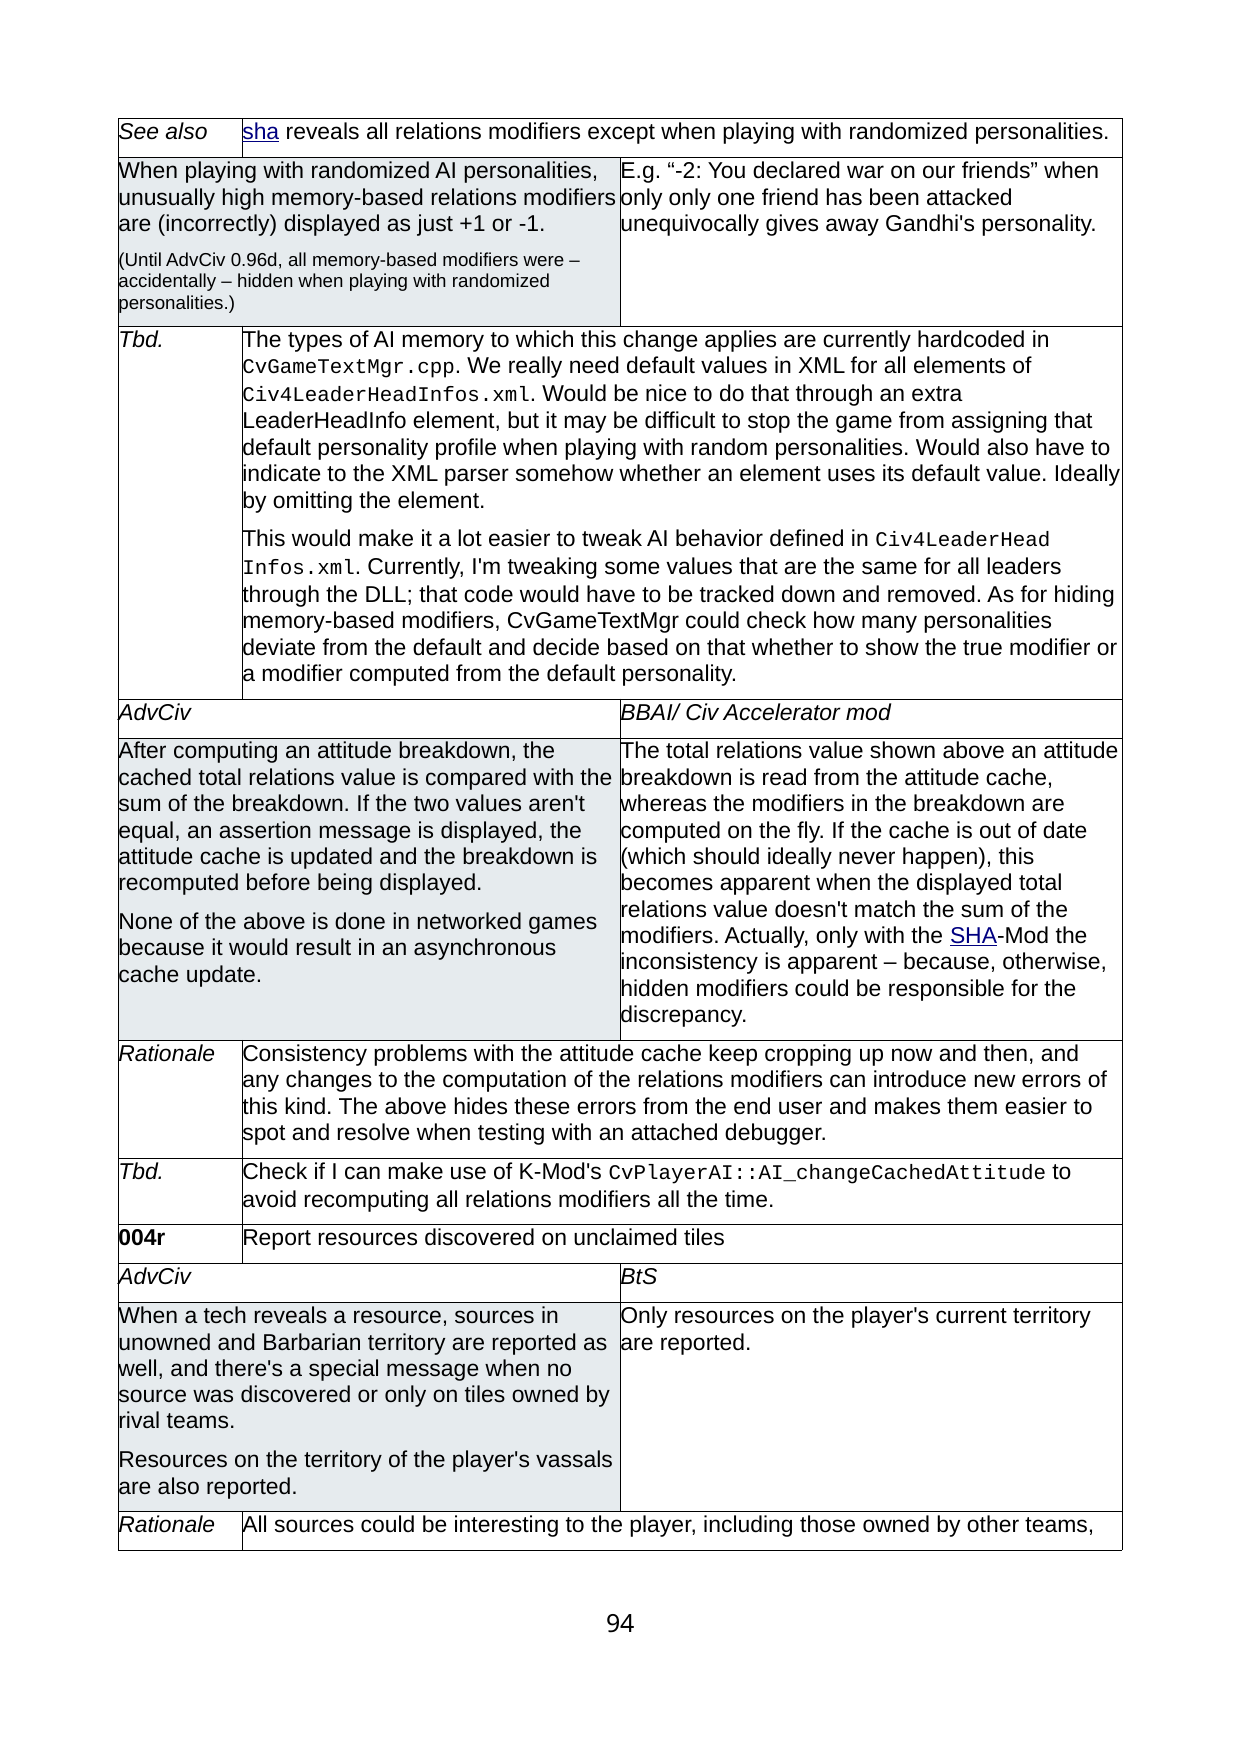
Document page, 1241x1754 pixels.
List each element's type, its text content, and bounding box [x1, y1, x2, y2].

table_cell The total relations value shown above an attitude breakdown is read from the attitude cache, whereas the modifiers in the breakdown are computed on the fly. If the cache is out of date (which should ideally never happen), this becomes apparent when the displayed total relations value doesn't match the sum of the modifiers. Actually, only with the SHA-Mod the inconsistency is apparent – because, otherwise, hidden modifiers could be responsible for the discrepancy. [621, 739, 1122, 1040]
table_cell AdvCiv [119, 1264, 620, 1302]
table_cell Rationale [119, 1512, 242, 1550]
table_cell After computing an attitude breakdown, the cached total relations value is compared with the sum of the breakdown. If the two values aren't equal, an assertion message is displayed, the attitude cache is updated and the breakdown is recomputed before being displayed. None of the above is done in networked games because it would result in an asynchronous cache update. [119, 739, 620, 1040]
table_cell AdvCiv [119, 700, 620, 737]
table_cell All sources could be interesting to the player, including those owned by other teams, [243, 1512, 1122, 1550]
table_cell Rationale [119, 1041, 242, 1158]
table_cell The types of AI memory to which this change applies are currently hardcoded in CvGameTextMgr.cpp. We really need default values in XML for all elements of Civ4LeaderHeadInfos.xml. Would be nice to do that through an extra LeaderHeadInfo element, but it may be difficult to stop the game from assigning that default personality profile when playing with random personalities. Would also have to indicate to the XML parser somehow whether an element uses its default value. Ideally by omitting the element. This would make it a lot easier to tweak AI behavior defined in Civ4LeaderHead Infos.xml. Currently, I'm tweaking some values that are the same for all leaders through the DLL; that code would have to be tracked down and removed. As for hiding memory-based modifiers, CvGameTextMgr could check how many personalities deviate from the default and decide based on that whether to show the true modifier or a modifier computed from the default personality. [243, 327, 1122, 698]
table_cell When playing with randomized AI personalities, unusually high memory-based relations modifiers are (incorrectly) displayed as just +1 or -1. (Until AdvCiv 0.96d, all memory-based modifiers were – accidentally – hidden when playing with randomized personalities.) [119, 158, 620, 326]
table_cell Check if I can make use of K-Mod's CvPlayerAI::AI_changeCachedAttitude to avoid recomputing all relations modifiers all the time. [243, 1159, 1122, 1224]
table_cell When a tech reveals a resource, sources in unowned and Barbarian territory are reported as well, and there's a special message when no source was discovered or only on tiles owned by rival teams. Resources on the territory of the player's vassals are also reported. [119, 1303, 620, 1511]
table_cell sha reveals all relations modifiers except when playing with randomized personalities. [243, 119, 1122, 157]
table_cell Consistency problems with the attitude cache keep cropping up now and then, and any changes to the computation of the relations modifiers can introduce new errors of this kind. The above hides these errors from the end user and makes them easier to spot and resolve when testing with an attached debugger. [243, 1041, 1122, 1158]
table_cell Only resources on the player's current territory are reported. [621, 1303, 1122, 1511]
table_cell BtS [621, 1264, 1122, 1302]
table_cell Tbd. [119, 1159, 242, 1224]
table_cell See also [119, 119, 242, 157]
table_cell Report resources discovered on unclaimed tiles [243, 1225, 1122, 1263]
table_cell Tbd. [119, 327, 242, 698]
table_cell BBAI/ Civ Accelerator mod [621, 700, 1122, 737]
table_cell 004r [119, 1225, 242, 1263]
table_cell E.g. “-2: You declared war on our friends” when only only one friend has been attacked unequivocally gives away Gandhi's personality. [621, 158, 1122, 326]
